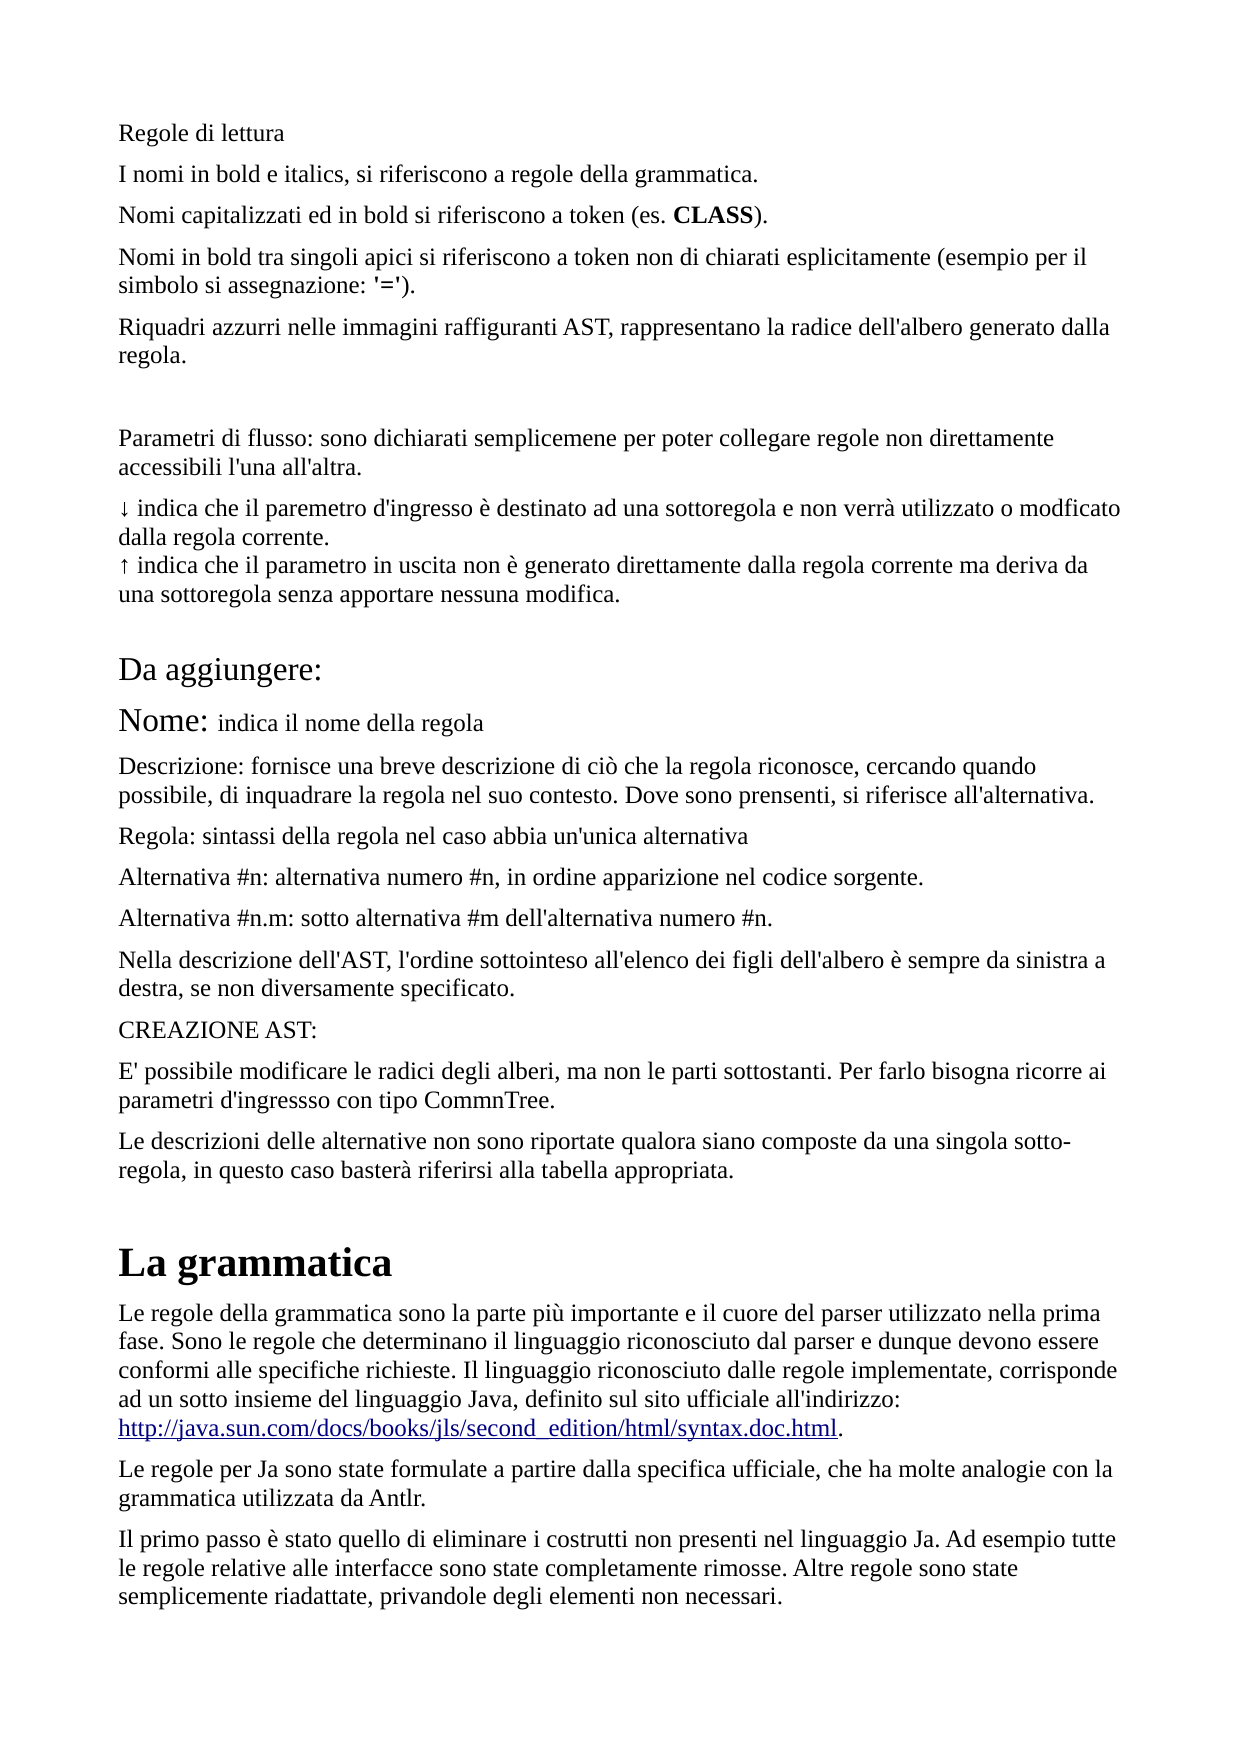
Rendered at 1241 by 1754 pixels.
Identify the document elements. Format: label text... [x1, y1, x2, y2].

text Le regole della grammatica sono la parte più importante e il cuore del parser utilizzato nella prima fase. Sono le regole che determinano il linguaggio riconosciuto dal parser e dunque devono essere conformi alle specifiche richieste. Il linguaggio riconosciuto dalle regole implementate, corrisponde ad un sotto insieme del linguaggio Java, definito sul sito ufficiale all'indirizzo: http://java.sun.com/docs/books/jls/second_edition/html/syntax.doc.html. [118, 1298, 1122, 1441]
text Descrizione: fornisce una breve descrizione di ciò che la regola riconosce, cercando quando possibile, di inquadrare la regola nel suo contesto. Dove sono prensenti, si riferisce all'alternativa. [118, 751, 1122, 808]
text Alternativa #n.m: sotto alternativa #m dell'alternativa numero #n. [118, 903, 1122, 932]
text Regola: sintassi della regola nel caso abbia un'unica alternativa [118, 821, 1122, 850]
text ↑ indica che il parametro in uscita non è generato direttamente dalla regola corrente ma deriva da una sottoregola senza apportare nessuna modifica. [118, 551, 1122, 608]
text La grammatica [118, 1237, 1122, 1285]
text I nomi in bold e italics, si riferiscono a regole della grammatica. [118, 159, 1122, 188]
text Nome: indica il nome della regola [118, 700, 1122, 738]
text Le descrizioni delle alternative non sono riportate qualora siano composte da una singola sotto-regola, in questo caso basterà riferirsi alla tabella appropriata. [118, 1126, 1122, 1183]
text Il primo passo è stato quello di eliminare i costrutti non presenti nel linguaggio Ja. Ad esempio tutte le regole relative alle interfacce sono state completamente rimosse. Altre regole sono state semplicemente riadattate, privandole degli elementi non necessari. [118, 1524, 1122, 1610]
text Parametri di flusso: sono dichiarati semplicemene per poter collegare regole non direttamente accessibili l'una all'altra. [118, 423, 1122, 481]
text Alternativa #n: alternativa numero #n, in ordine apparizione nel codice sorgente. [118, 862, 1122, 891]
text Riquadri azzurri nelle immagini raffiguranti AST, rappresentano la radice dell'albero generato dalla regola. [118, 312, 1122, 369]
text Nella descrizione dell'AST, l'ordine sottointeso all'elenco dei figli dell'albero è sempre da sinistra a destra, se non diversamente specificato. [118, 945, 1122, 1002]
text Nomi in bold tra singoli apici si riferiscono a token non di chiarati esplicitamente (esempio per il simbolo si assegnazione: '='). [118, 242, 1122, 299]
text ↓ indica che il paremetro d'ingresso è destinato ad una sottoregola e non verrà utilizzato o modficato dalla regola corrente. [118, 493, 1122, 551]
text Regole di lettura [118, 118, 1122, 147]
text Le regole per Ja sono state formulate a partire dalla specifica ufficiale, che ha molte analogie con la grammatica utilizzata da Antlr. [118, 1454, 1122, 1511]
text Nomi capitalizzati ed in bold si riferiscono a token (es. CLASS). [118, 201, 1122, 229]
text CREAZIONE AST: [118, 1015, 1122, 1043]
text E' possibile modificare le radici degli alberi, ma non le parti sottostanti. Per farlo bisogna ricorre ai parametri d'ingressso con tipo CommnTree. [118, 1056, 1122, 1113]
text Da aggiungere: [118, 649, 1122, 688]
